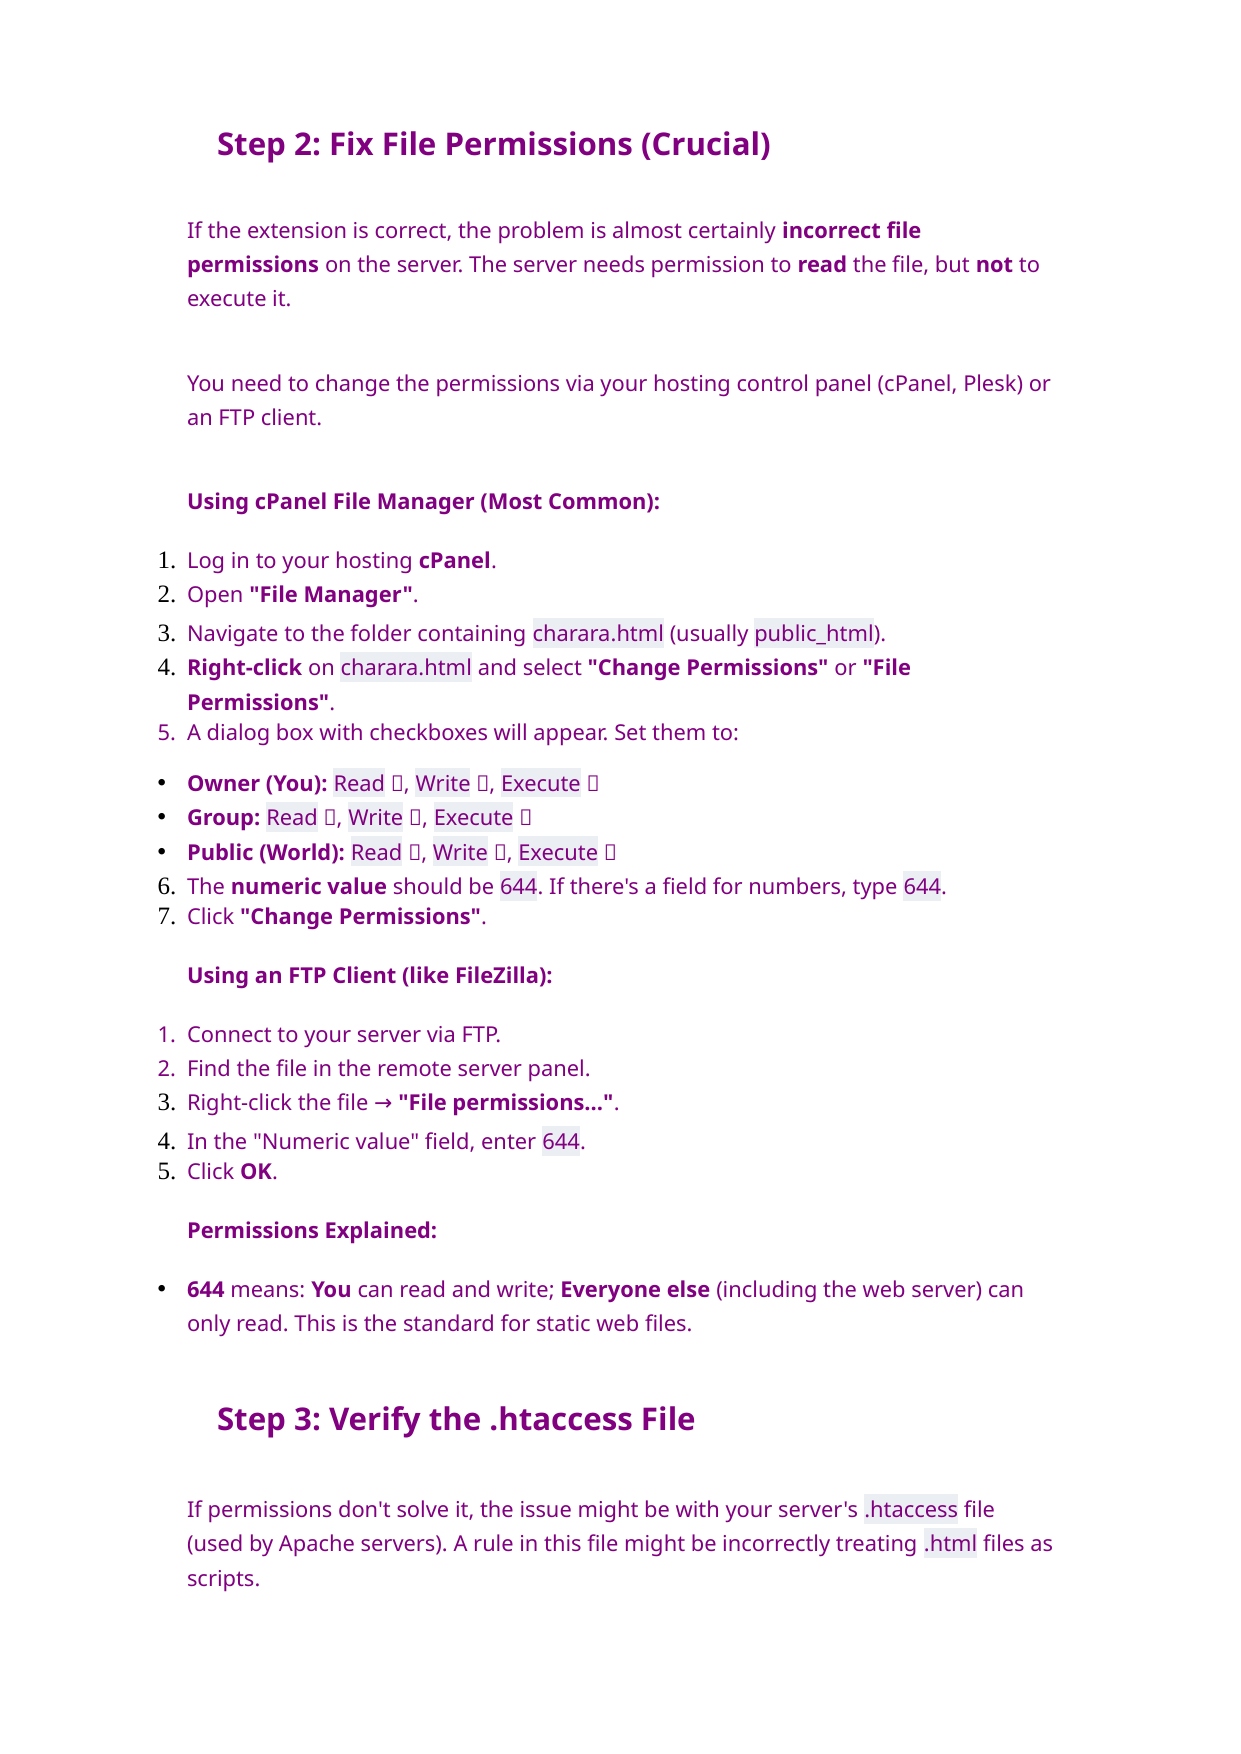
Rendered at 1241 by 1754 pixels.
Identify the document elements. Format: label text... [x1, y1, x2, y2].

list Connect to your server via FTP. [187, 1019, 1053, 1049]
text Permissions Explained: [187, 1215, 1053, 1245]
text If the extension is correct, the problem is almost certainly incorrect file permissions on the server. The server needs permission to read the file, but not to execute it. [187, 215, 1053, 313]
list Right-click the file → "File permissions...". [187, 1087, 1053, 1117]
subtitle 🌐 Step 3: Verify the .htaccess File [187, 1392, 1053, 1439]
list The numeric value should be 644. If there's a field for numbers, type 644. [187, 866, 1053, 901]
list Click "Change Permissions". [187, 901, 1053, 930]
text You need to change the permissions via your hosting control panel (cPanel, Plesk) or an FTP client. [187, 367, 1053, 431]
text Using an FTP Client (like FileZilla): [187, 960, 1053, 989]
list Public (World): Read ✅, Write ❌, Execute ❌ [187, 832, 1053, 866]
text If permissions don't solve it, the issue might be with your server's .htaccess file (used by Apache servers). A rule in this file might be incorrectly treating .html files as scripts. [187, 1489, 1053, 1592]
list Open "File Manager". [187, 579, 1053, 609]
list Owner (You): Read ✅, Write ✅, Execute ❌ [187, 763, 1053, 797]
list A dialog box with checkboxes will appear. Set them to: [187, 716, 1053, 746]
subtitle 🔧 Step 2: Fix File Permissions (Crucial) [187, 118, 1053, 165]
list Click OK. [187, 1156, 1053, 1186]
list In the "Numeric value" field, enter 644. [187, 1121, 1053, 1156]
list Group: Read ✅, Write ❌, Execute ❌ [187, 797, 1053, 832]
list 644 means: You can read and write; Everyone else (including the web server) can only read. This is the standard for static web files. [187, 1274, 1053, 1338]
list Find the file in the remote server panel. [187, 1053, 1053, 1083]
text Using cPanel File Manager (Most Common): [187, 486, 1053, 516]
list Navigate to the folder containing charara.html (usually public_html). [187, 613, 1053, 648]
list Right-click on charara.html and select "Change Permissions" or "File Permissions". [187, 648, 1053, 716]
list Log in to your hosting cPanel. [187, 545, 1053, 575]
